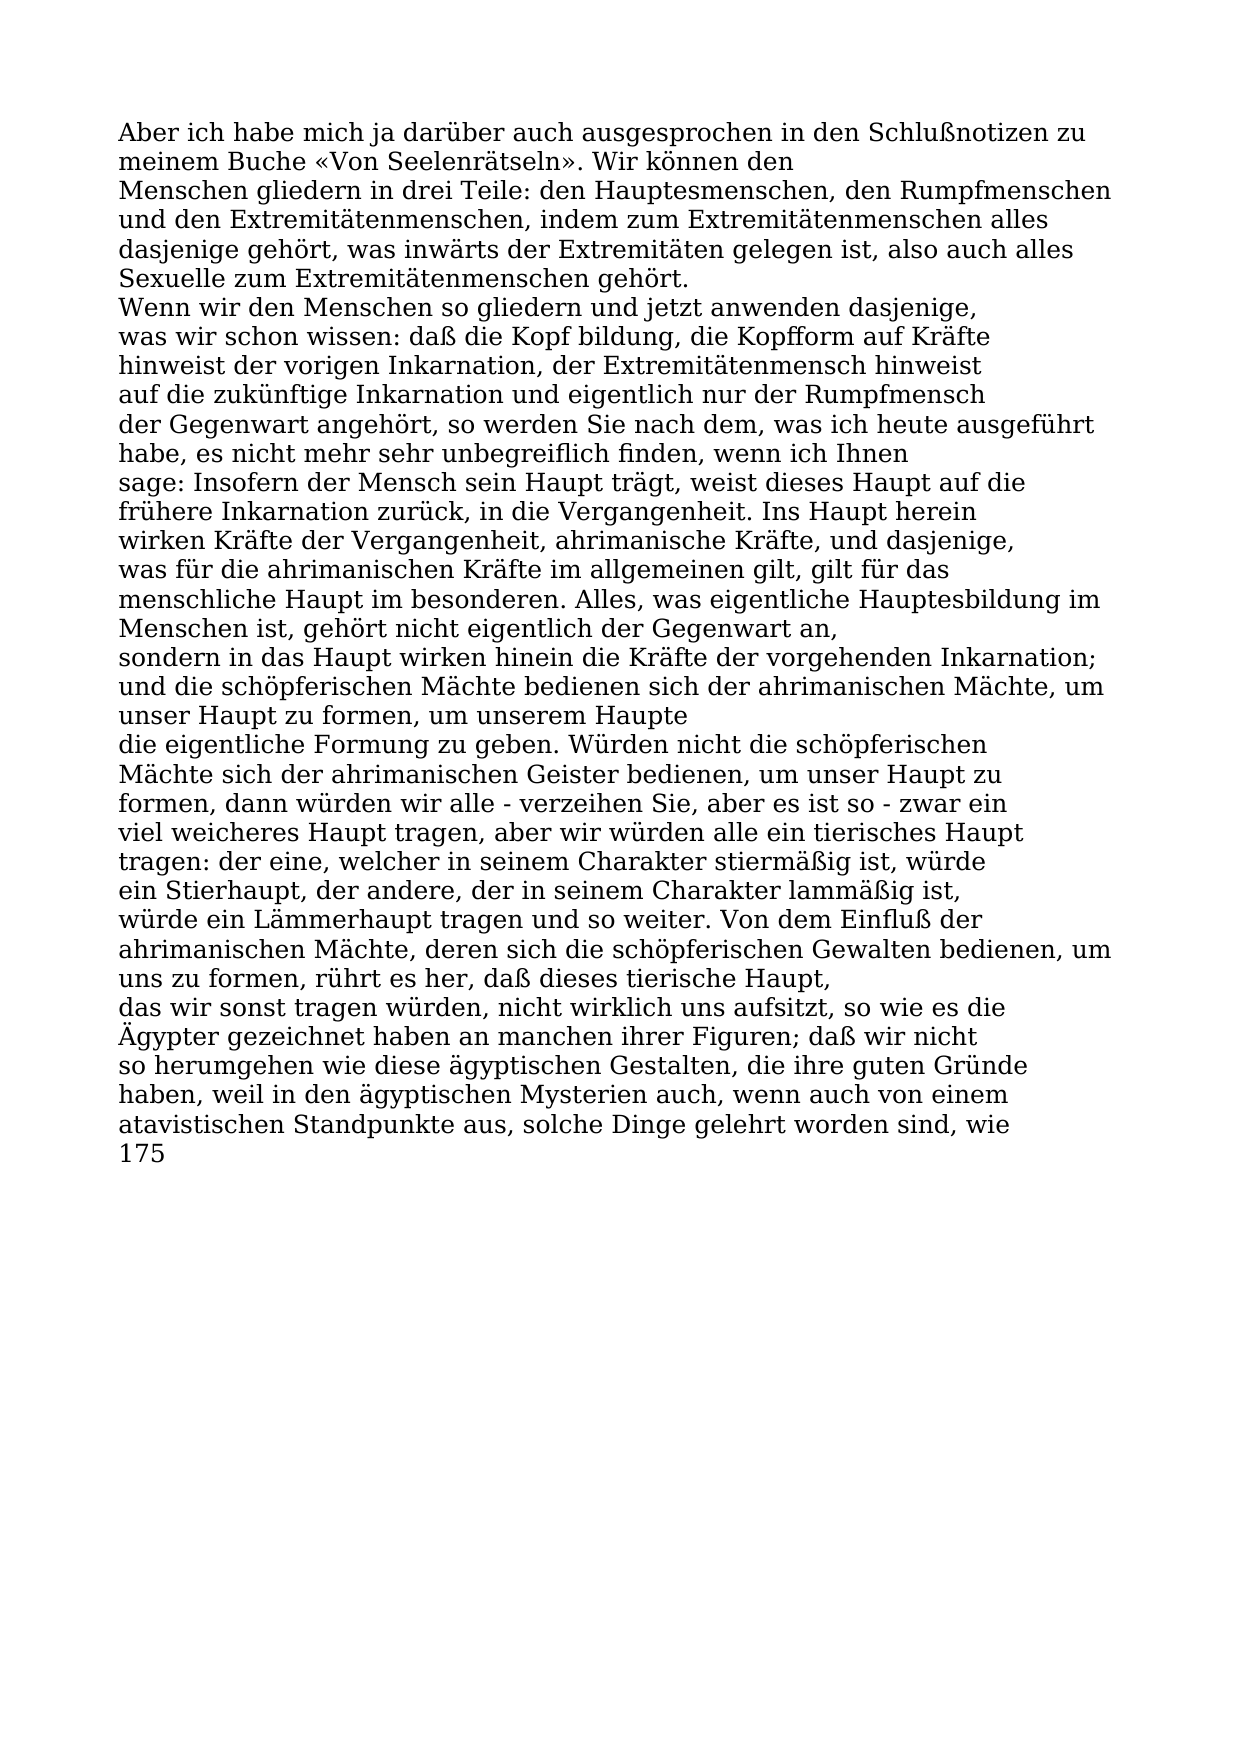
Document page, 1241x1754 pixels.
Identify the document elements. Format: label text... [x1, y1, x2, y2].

text formen, dann würden wir alle - verzeihen Sie, aber es ist so - zwar ein [118, 789, 1122, 818]
text Wenn wir den Menschen so gliedern und jetzt anwenden dasjenige, [118, 293, 1122, 322]
text würde ein Lämmerhaupt tragen und so weiter. Von dem Einfluß der [118, 906, 1122, 935]
text auf die zukünftige Inkarnation und eigentlich nur der Rumpfmensch [118, 381, 1122, 410]
text haben, weil in den ägyptischen Mysterien auch, wenn auch von einem [118, 1081, 1122, 1110]
text Ägypter gezeichnet haben an manchen ihrer Figuren; daß wir nicht [118, 1022, 1122, 1051]
text tragen: der eine, welcher in seinem Charakter stiermäßig ist, würde [118, 847, 1122, 876]
text wirken Kräfte der Vergangenheit, ahrimanische Kräfte, und dasjenige, [118, 526, 1122, 556]
text viel weicheres Haupt tragen, aber wir würden alle ein tierisches Haupt [118, 818, 1122, 847]
text was wir schon wissen: daß die Kopf bildung, die Kopfform auf Kräfte [118, 322, 1122, 351]
text frühere Inkarnation zurück, in die Vergangenheit. Ins Haupt herein [118, 497, 1122, 526]
text atavistischen Standpunkte aus, solche Dinge gelehrt worden sind, wie [118, 1110, 1122, 1139]
text ahrimanischen Mächte, deren sich die schöpferischen Gewalten bedienen, um uns zu formen, rührt es her, daß dieses tierische Haupt, [118, 935, 1122, 993]
text 175 [118, 1139, 1122, 1168]
text Mächte sich der ahrimanischen Geister bedienen, um unser Haupt zu [118, 760, 1122, 789]
text ein Stierhaupt, der andere, der in seinem Charakter lammäßig ist, [118, 876, 1122, 906]
text der Gegenwart angehört, so werden Sie nach dem, was ich heute ausgeführt habe, es nicht mehr sehr unbegreiflich finden, wenn ich Ihnen [118, 410, 1122, 468]
text sage: Insofern der Mensch sein Haupt trägt, weist dieses Haupt auf die [118, 468, 1122, 497]
text was für die ahrimanischen Kräfte im allgemeinen gilt, gilt für das [118, 556, 1122, 585]
text Aber ich habe mich ja darüber auch ausgesprochen in den Schlußnotizen zu meinem Buche «Von Seelenrätseln». Wir können den [118, 118, 1122, 176]
text hinweist der vorigen Inkarnation, der Extremitätenmensch hinweist [118, 351, 1122, 381]
text Menschen gliedern in drei Teile: den Hauptesmenschen, den Rumpfmenschen und den Extremitätenmenschen, indem zum Extremitätenmenschen alles dasjenige gehört, was inwärts der Extremitäten gelegen ist, also auch alles Sexuelle zum Extremitätenmenschen gehört. [118, 176, 1122, 293]
text die eigentliche Formung zu geben. Würden nicht die schöpferischen [118, 731, 1122, 760]
text menschliche Haupt im besonderen. Alles, was eigentliche Hauptesbildung im Menschen ist, gehört nicht eigentlich der Gegenwart an, [118, 585, 1122, 643]
text das wir sonst tragen würden, nicht wirklich uns aufsitzt, so wie es die [118, 993, 1122, 1022]
text so herumgehen wie diese ägyptischen Gestalten, die ihre guten Gründe [118, 1051, 1122, 1081]
text sondern in das Haupt wirken hinein die Kräfte der vorgehenden Inkarnation; und die schöpferischen Mächte bedienen sich der ahrimanischen Mächte, um unser Haupt zu formen, um unserem Haupte [118, 643, 1122, 731]
